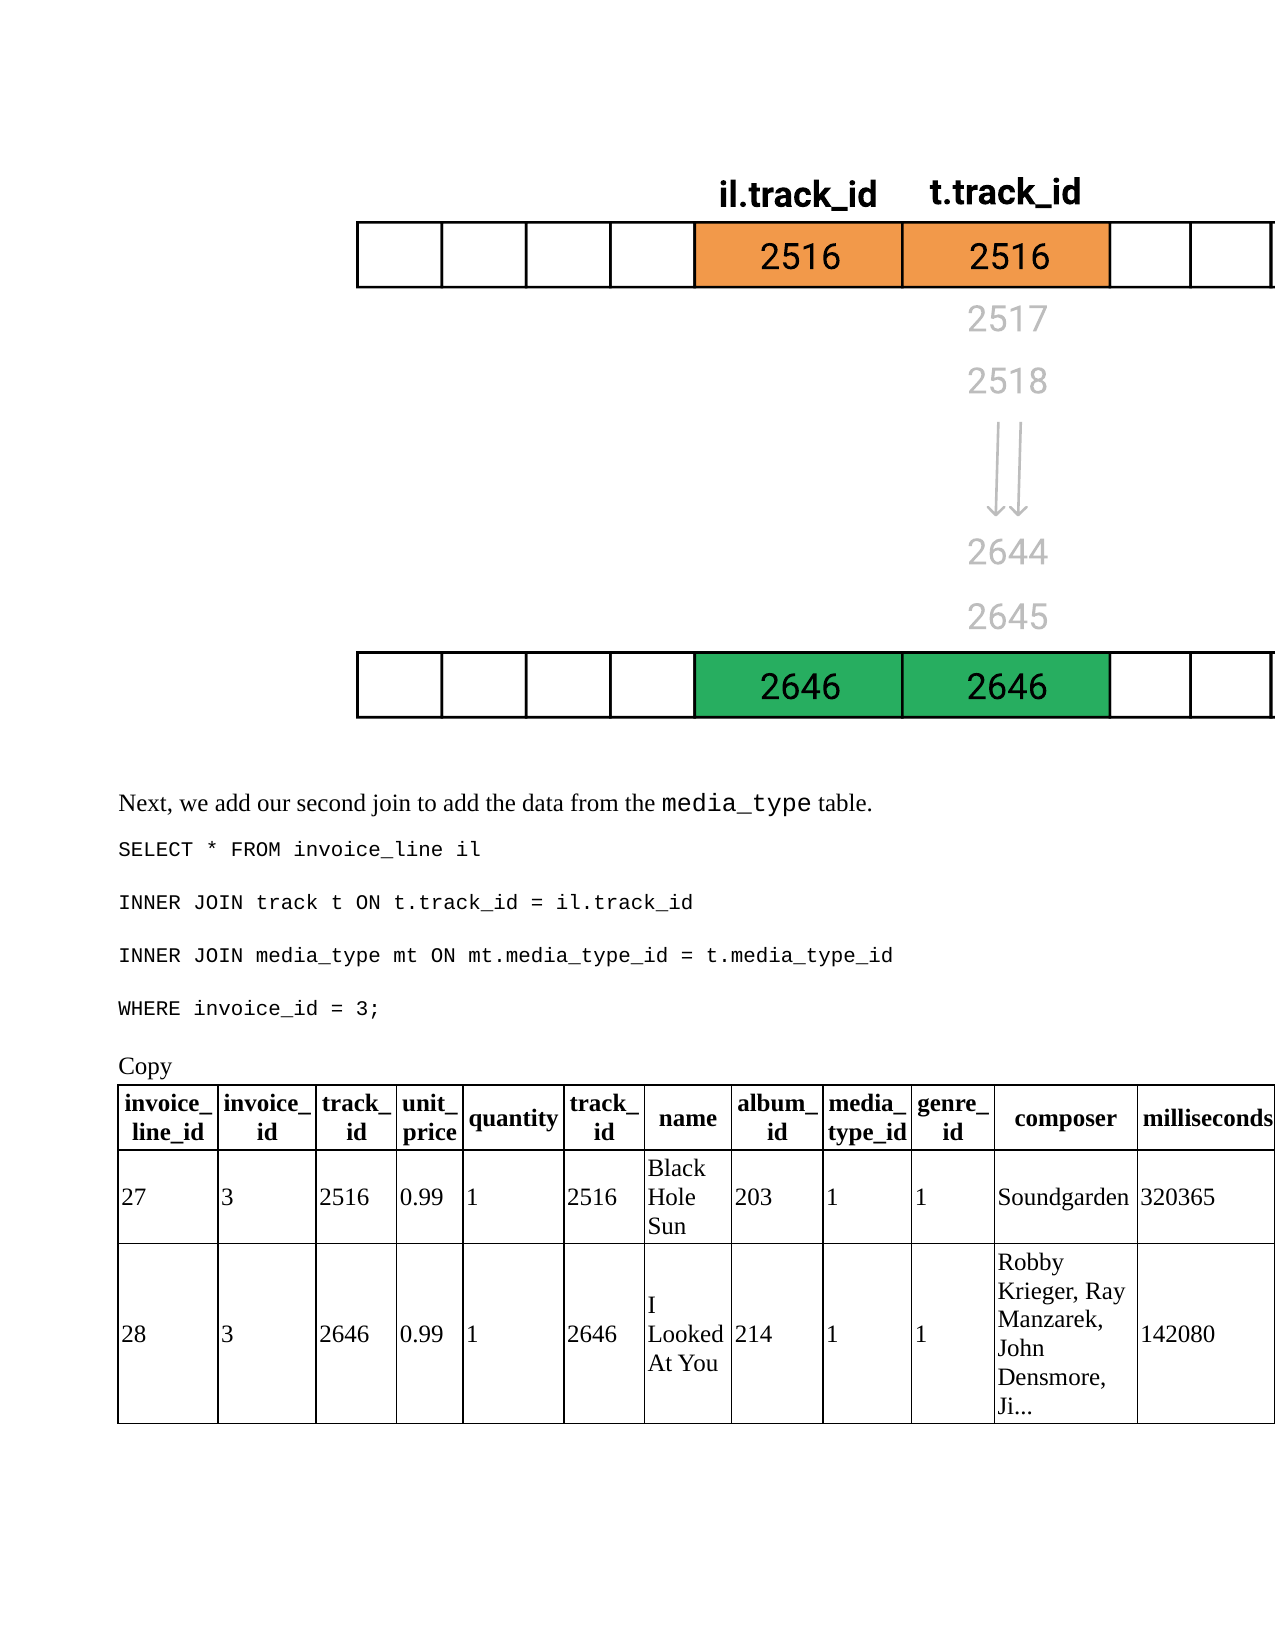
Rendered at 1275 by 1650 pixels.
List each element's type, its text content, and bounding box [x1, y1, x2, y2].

table_header quantity [464, 1086, 563, 1149]
text WHERE invoice_id = 3; [118, 998, 1157, 1022]
table_cell 1 [912, 1151, 994, 1243]
table_cell 2646 [317, 1244, 396, 1422]
table_cell 1 [464, 1244, 563, 1422]
table_header unit_price [397, 1086, 462, 1149]
table_header composer [995, 1086, 1137, 1149]
table_cell 2516 [317, 1151, 396, 1243]
table_cell 214 [732, 1244, 822, 1422]
table_header track_id [317, 1086, 396, 1149]
table_header name [645, 1086, 731, 1149]
table_header media_type_id [824, 1086, 911, 1149]
table_header track_id [565, 1086, 644, 1149]
table_header invoice_line_id [119, 1086, 217, 1149]
table_cell Soundgarden [995, 1151, 1137, 1243]
table_cell 0.99 [397, 1244, 462, 1422]
table_cell 1 [464, 1151, 563, 1243]
table_header invoice_id [219, 1086, 315, 1149]
table_cell 142080 [1138, 1244, 1274, 1422]
table_cell 203 [732, 1151, 822, 1243]
table_cell 2516 [565, 1151, 644, 1243]
table_cell 1 [824, 1244, 911, 1422]
table_header genre_id [912, 1086, 994, 1149]
text SELECT * FROM invoice_line il [118, 838, 1157, 862]
table_cell 1 [912, 1244, 994, 1422]
table_cell Black Hole Sun [645, 1151, 731, 1243]
table_cell Robby Krieger, Ray Manzarek, John Densmore, Ji... [995, 1244, 1137, 1422]
text Copy [118, 1051, 1157, 1080]
text INNER JOIN track t ON t.track_id = il.track_id [118, 892, 1157, 915]
table_cell 3 [219, 1151, 315, 1243]
table_cell 28 [119, 1244, 217, 1422]
table_cell 320365 [1138, 1151, 1274, 1243]
table_header album_id [732, 1086, 822, 1149]
table_cell 1 [824, 1151, 911, 1243]
text Next, we add our second join to add the data from the media_type table. [118, 788, 1157, 819]
table_cell 3 [219, 1244, 315, 1422]
text INNER JOIN media_type mt ON mt.media_type_id = t.media_type_id [118, 945, 1157, 968]
table_header milliseconds [1138, 1086, 1274, 1149]
table_cell I Looked At You [645, 1244, 731, 1422]
table_cell 2646 [565, 1244, 644, 1422]
table_cell 27 [119, 1151, 217, 1243]
table_cell 0.99 [397, 1151, 462, 1243]
